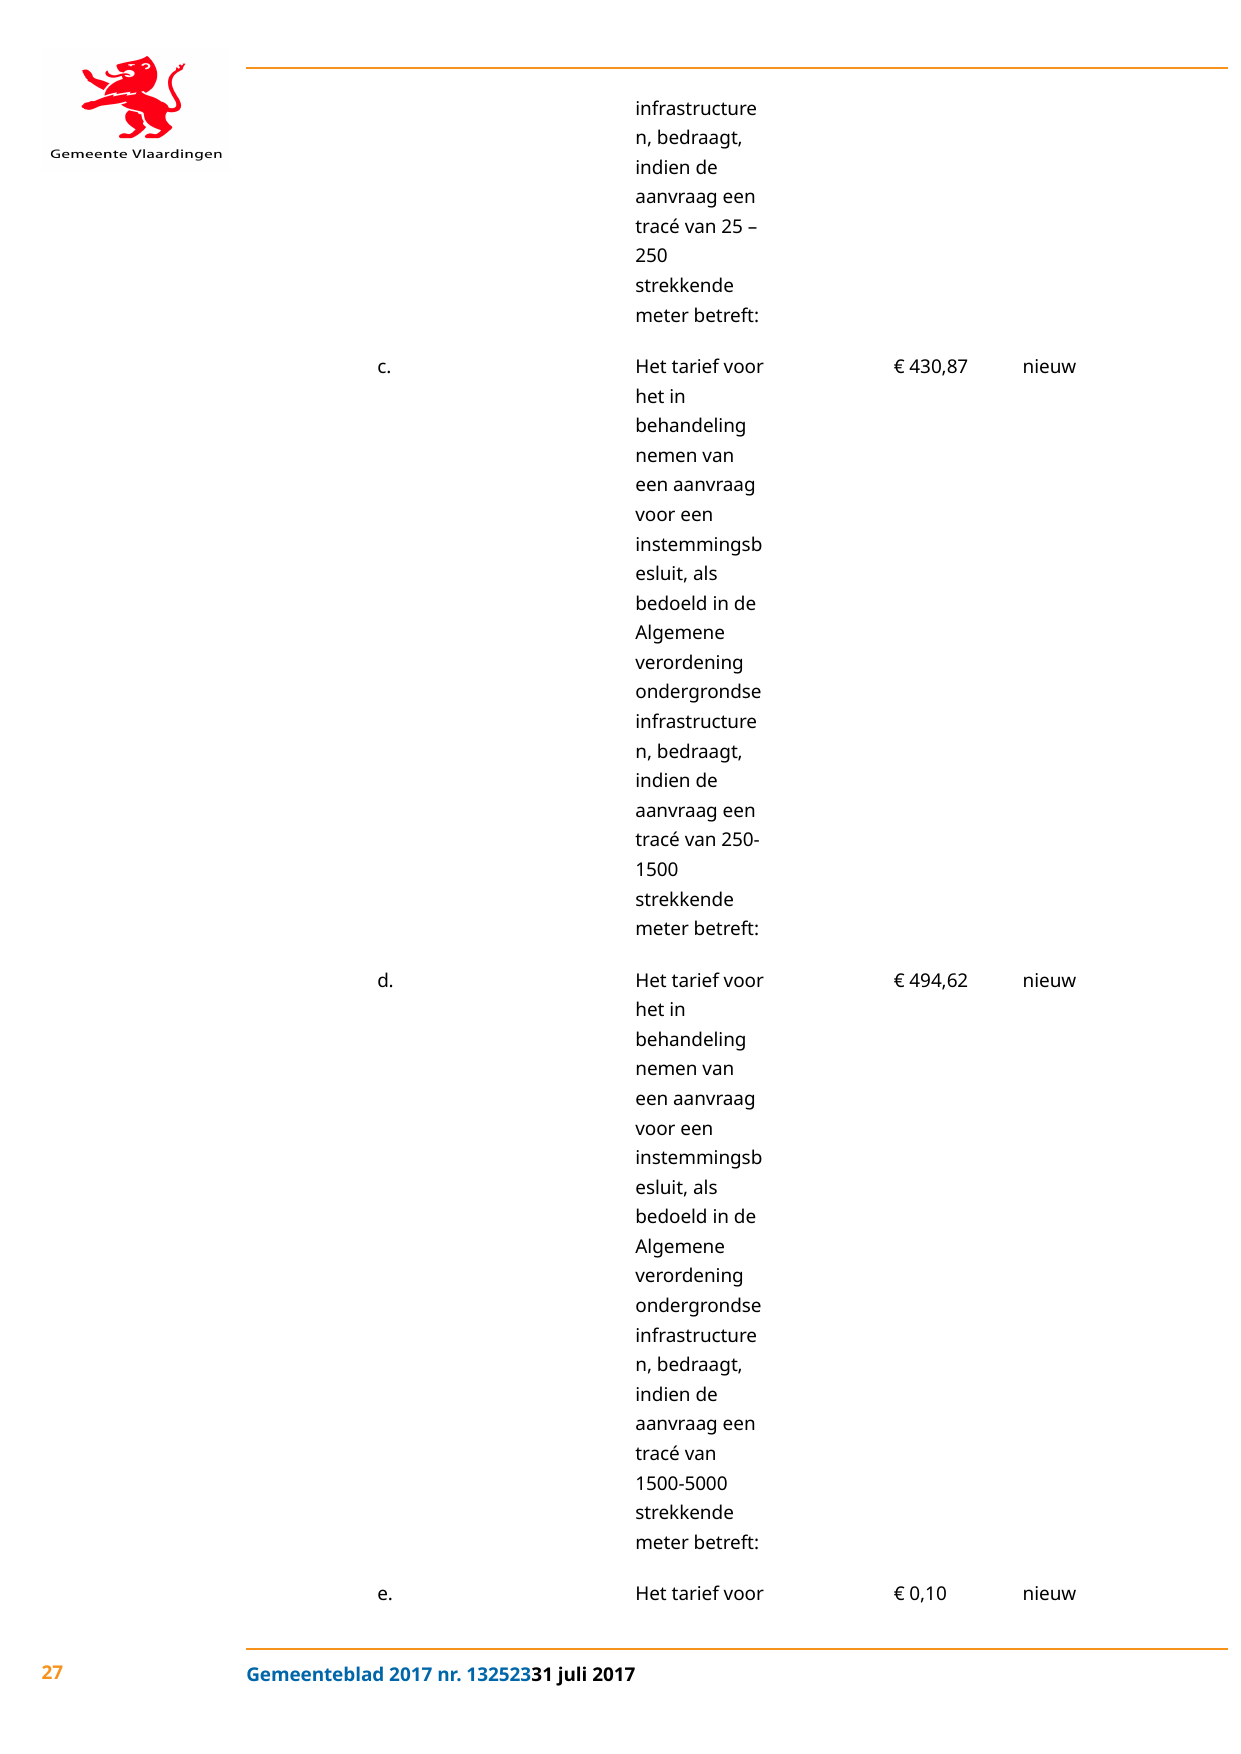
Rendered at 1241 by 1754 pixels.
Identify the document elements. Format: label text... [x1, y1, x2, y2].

table_cell [506, 1580, 635, 1606]
table_cell [894, 95, 1022, 328]
table_cell [248, 941, 377, 967]
table_cell € 430,87 [894, 353, 1022, 941]
table_cell [764, 95, 893, 328]
table_cell [635, 328, 764, 353]
table_cell [248, 1580, 377, 1606]
table_cell [506, 95, 635, 328]
table_cell c. [377, 353, 506, 941]
table_cell [506, 941, 635, 967]
table_cell [894, 941, 1022, 967]
table_cell [764, 941, 893, 967]
table_cell [764, 1580, 893, 1606]
table_cell [506, 353, 635, 941]
table_cell [377, 1555, 506, 1580]
table_cell [764, 328, 893, 353]
table_cell [894, 328, 1022, 353]
table_cell [635, 941, 764, 967]
table_cell [377, 95, 506, 328]
table_cell infrastructuren, bedraagt, indien de aanvraag een tracé van 25 – 250 strekkende meter betreft: [635, 95, 764, 328]
table_cell [506, 328, 635, 353]
table_cell [248, 353, 377, 941]
table_cell [1023, 328, 1152, 353]
table_cell [248, 1555, 377, 1580]
table_cell [764, 353, 893, 941]
table_cell [1023, 941, 1152, 967]
table_cell Het tarief voor het in behandeling nemen van een aanvraag voor een instemmingsbesluit, als bedoeld in de Algemene verordening ondergrondse infrastructuren, bedraagt, indien de aanvraag een tracé van 1500-5000 strekkende meter betreft: [635, 967, 764, 1555]
table_cell d. [377, 967, 506, 1555]
table_cell Het tarief voor het in behandeling nemen van een aanvraag voor een instemmingsbesluit, als bedoeld in de Algemene verordening ondergrondse infrastructuren, bedraagt, indien de aanvraag een tracé van 250- 1500 strekkende meter betreft: [635, 353, 764, 941]
table_cell [248, 95, 377, 328]
table_cell [764, 967, 893, 1555]
table_cell [506, 1555, 635, 1580]
table_cell [248, 967, 377, 1555]
picture [41, 47, 231, 172]
table_cell [894, 1555, 1022, 1580]
table_cell [635, 1555, 764, 1580]
table_cell nieuw [1023, 353, 1152, 941]
table_cell nieuw [1023, 967, 1152, 1555]
table_cell [764, 1555, 893, 1580]
table_cell [377, 328, 506, 353]
table_cell nieuw [1023, 1580, 1152, 1606]
table_cell [377, 941, 506, 967]
table_cell € 494,62 [894, 967, 1022, 1555]
table_cell [1023, 1555, 1152, 1580]
table_cell [248, 328, 377, 353]
table_cell e. [377, 1580, 506, 1606]
table_cell € 0,10 [894, 1580, 1022, 1606]
table_cell [1023, 95, 1152, 328]
table_cell Het tarief voor [635, 1580, 764, 1606]
table_cell [506, 967, 635, 1555]
